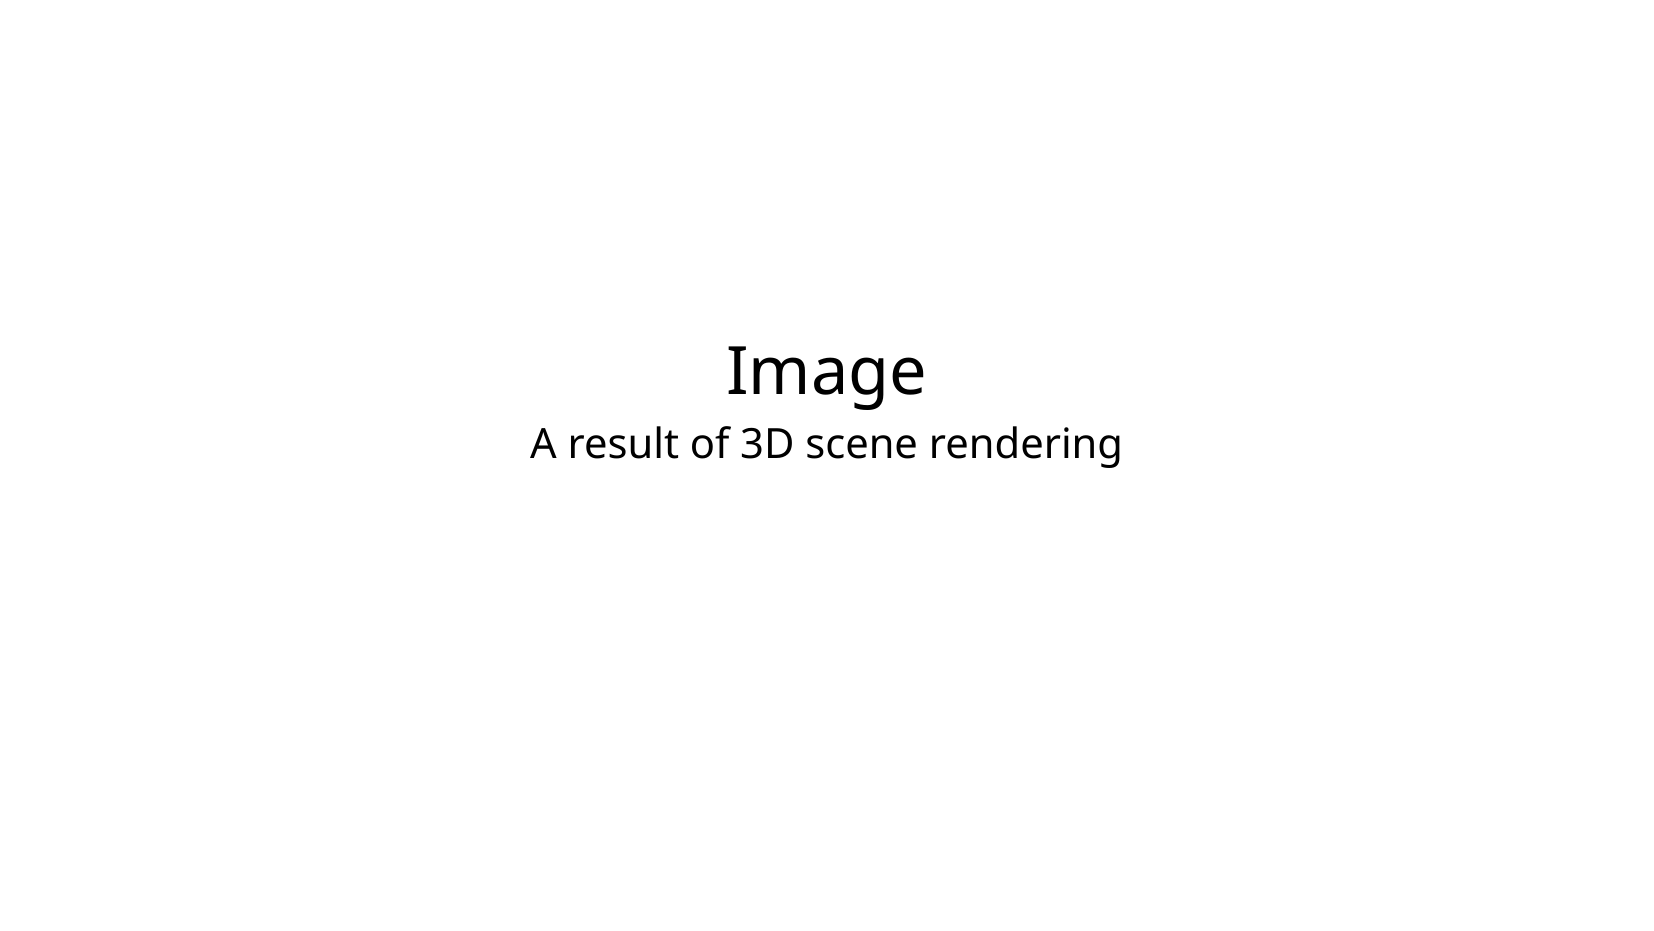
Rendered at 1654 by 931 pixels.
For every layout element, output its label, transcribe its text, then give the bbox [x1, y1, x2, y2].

subtitle Image A result of 3D scene rendering [82, 37, 1571, 757]
